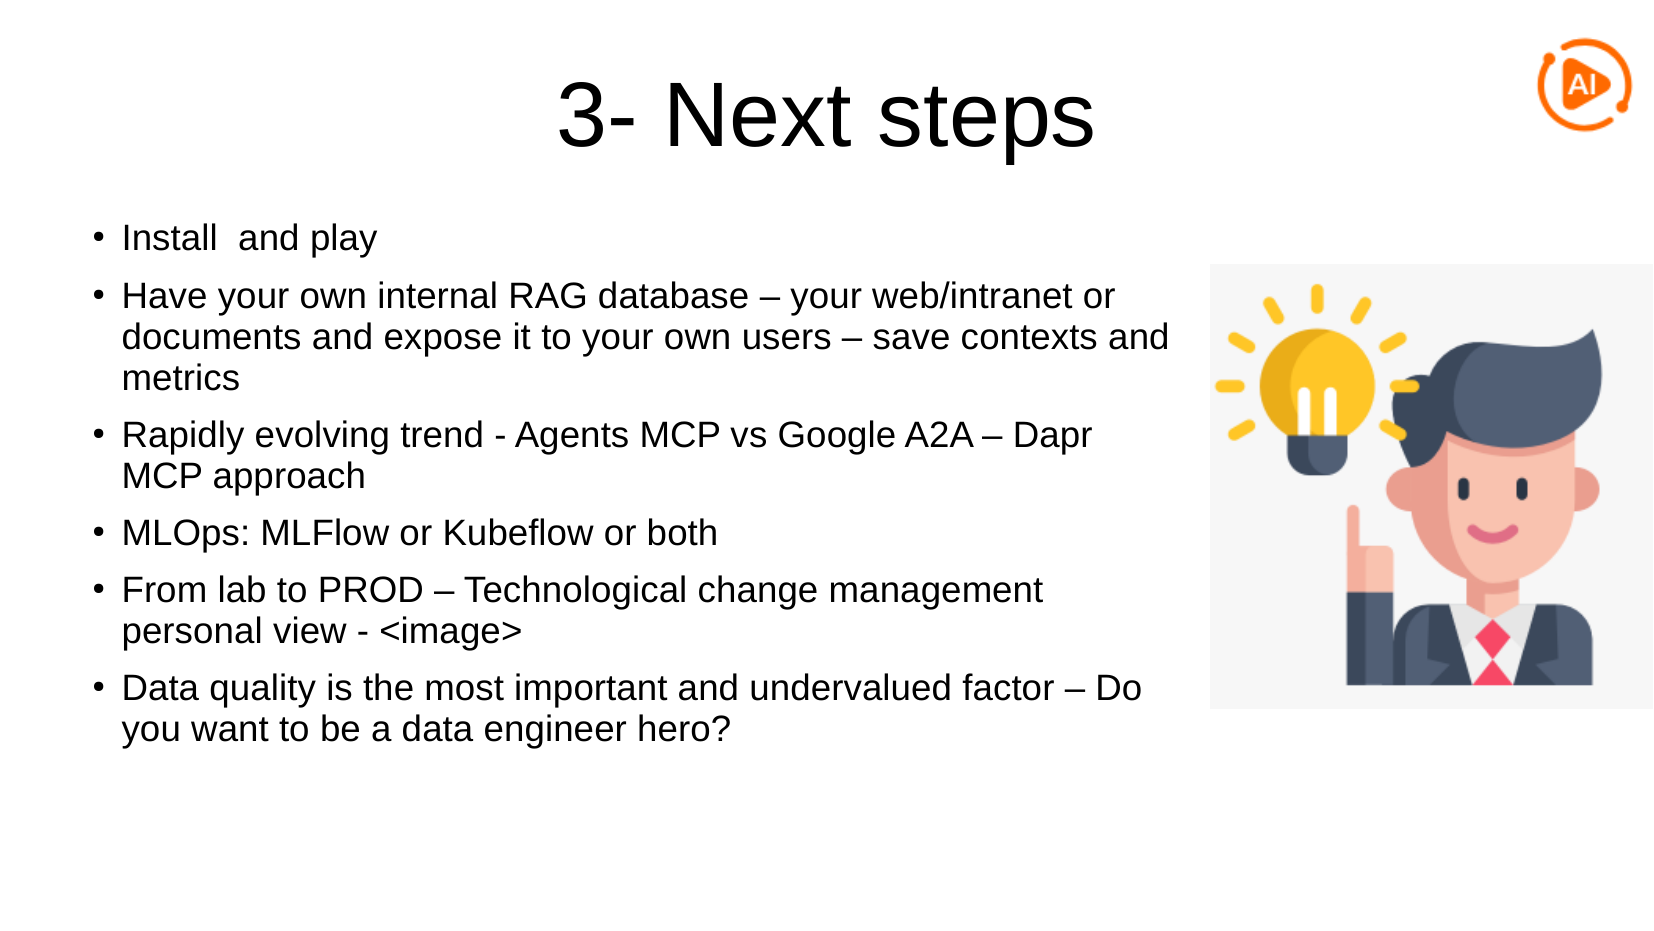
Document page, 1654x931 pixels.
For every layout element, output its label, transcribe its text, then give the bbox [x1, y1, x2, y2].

picture [1535, 27, 1641, 148]
title 3- Next steps [82, 37, 1571, 193]
picture [1210, 264, 1653, 709]
list Install and play Have your own internal RAG database – your web/intranet or documents and expose it to your own users – save contexts and metrics Rapidly evolving trend - Agents MCP vs Google A2A – Dapr MCP approach MLOps: MLFlow or Kubeflow or both From lab to PROD – Technological change management personal view - <image> Data quality is the most important and undervalued factor – Do you want to be a data engineer hero? [82, 217, 1182, 758]
